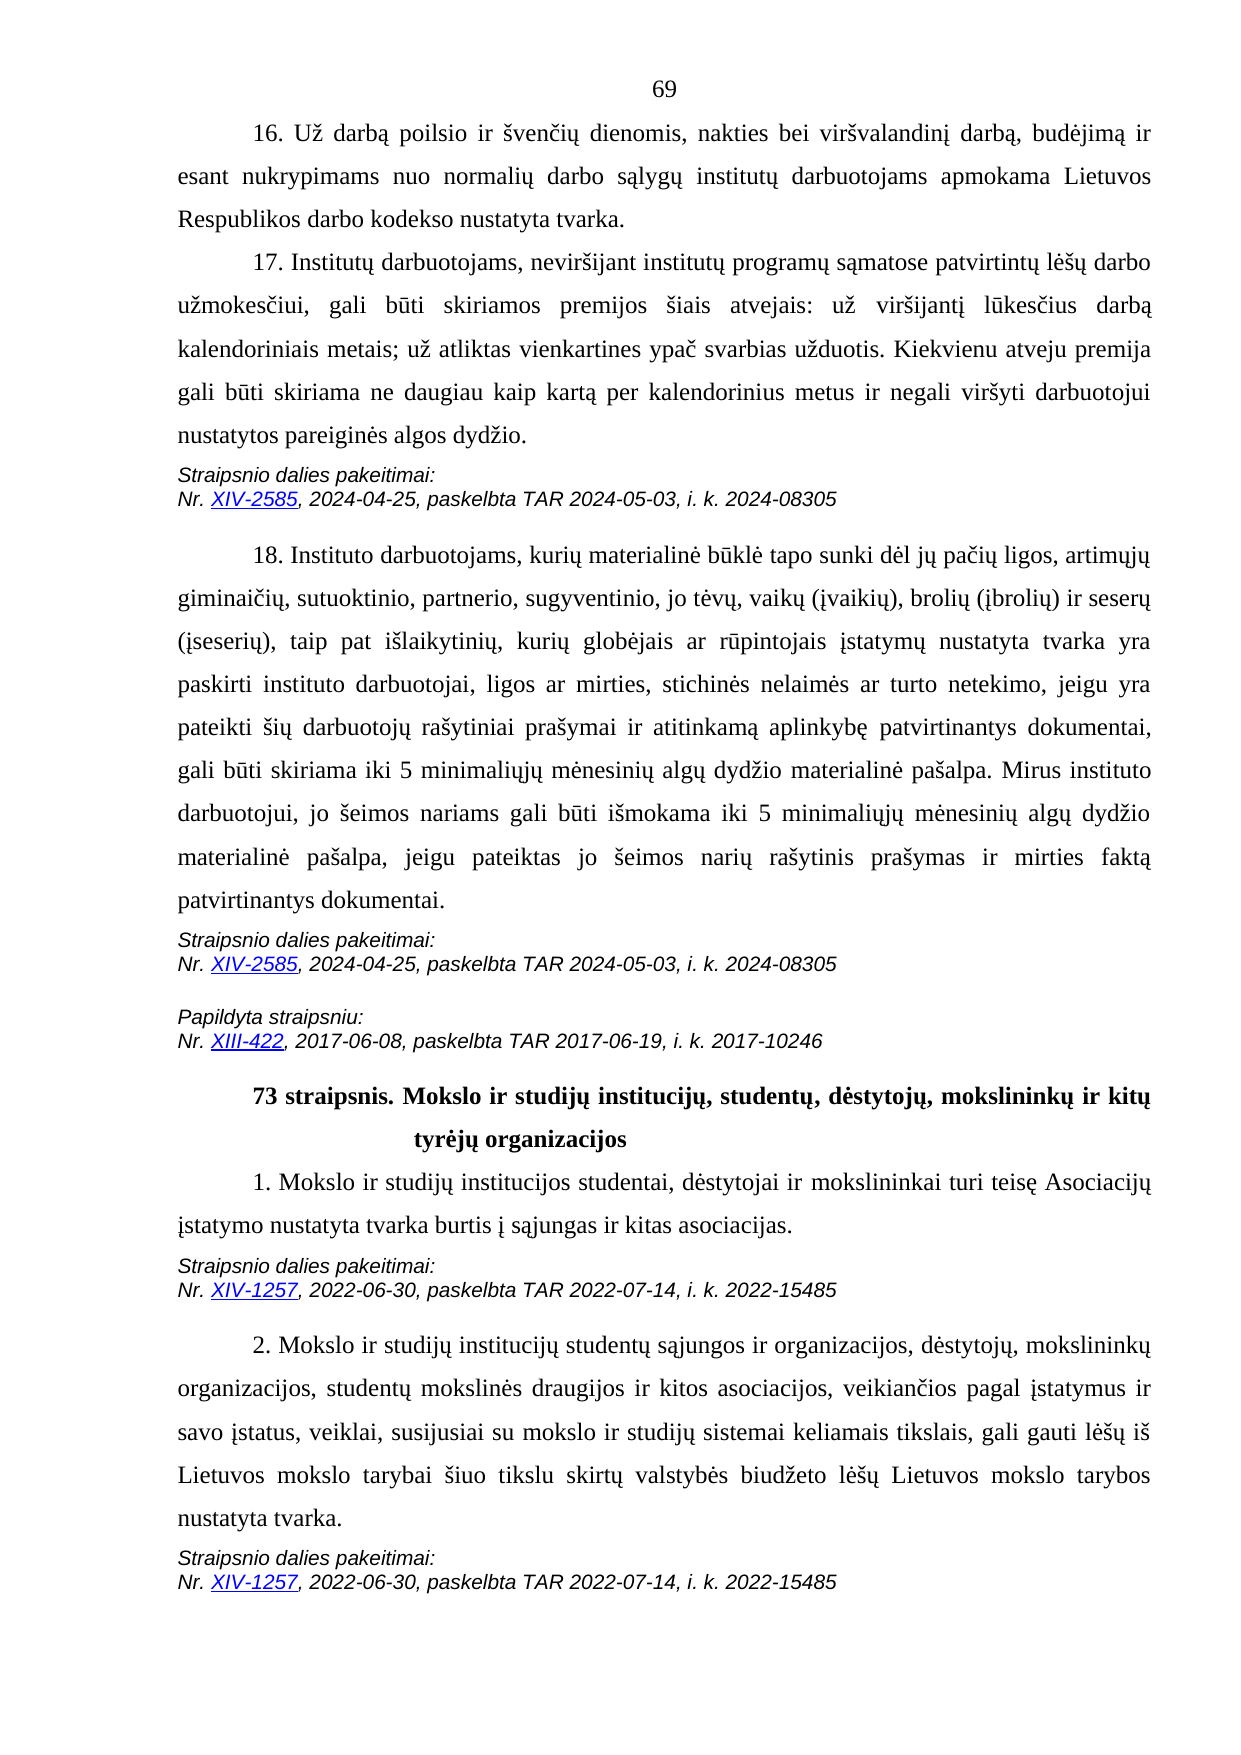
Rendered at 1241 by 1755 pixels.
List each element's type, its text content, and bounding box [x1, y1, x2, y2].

text 1. Mokslo ir studijų institucijos studentai, dėstytojai ir mokslininkai turi teisę Asociacijų įstatymo nustatyta tvarka burtis į sąjungas ir kitas asociacijas. [177, 1167, 1152, 1239]
text Straipsnio dalies pakeitimai: [177, 463, 1152, 487]
text Straipsnio dalies pakeitimai: [177, 1254, 1152, 1278]
text Papildyta straipsniu: [177, 1004, 1152, 1028]
text Nr. XIV-1257, 2022-06-30, paskelbta TAR 2022-07-14, i. k. 2022-15485 [177, 1570, 1152, 1594]
text Nr. XIV-2585, 2024-04-25, paskelbta TAR 2024-05-03, i. k. 2024-08305 [177, 487, 1152, 511]
text 17. Institutų darbuotojams, neviršijant institutų programų sąmatose patvirtintų lėšų darbo užmokesčiui, gali būti skiriamos premijos šiais atvejais: už viršijantį lūkesčius darbą kalendoriniais metais; už atliktas vienkartines ypač svarbias užduotis. Kiekvienu atveju premija gali būti skiriama ne daugiau kaip kartą per kalendorinius metus ir negali viršyti darbuotojui nustatytos pareiginės algos dydžio. [177, 247, 1152, 449]
text 2. Mokslo ir studijų institucijų studentų sąjungos ir organizacijos, dėstytojų, mokslininkų organizacijos, studentų mokslinės draugijos ir kitos asociacijos, veikiančios pagal įstatymus ir savo įstatus, veiklai, susijusiai su mokslo ir studijų sistemai keliamais tikslais, gali gauti lėšų iš Lietuvos mokslo tarybai šiuo tikslu skirtų valstybės biudžeto lėšų Lietuvos mokslo tarybos nustatyta tvarka. [177, 1330, 1152, 1532]
text Nr. XIV-1257, 2022-06-30, paskelbta TAR 2022-07-14, i. k. 2022-15485 [177, 1278, 1152, 1302]
text 16. Už darbą poilsio ir švenčių dienomis, nakties bei viršvalandinį darbą, budėjimą ir esant nukrypimams nuo normalių darbo sąlygų institutų darbuotojams apmokama Lietuvos Respublikos darbo kodekso nustatyta tvarka. [177, 118, 1152, 233]
text Nr. XIII-422, 2017-06-08, paskelbta TAR 2017-06-19, i. k. 2017-10246 [177, 1028, 1152, 1052]
text 18. Instituto darbuotojams, kurių materialinė būklė tapo sunki dėl jų pačių ligos, artimųjų giminaičių, sutuoktinio, partnerio, sugyventinio, jo tėvų, vaikų (įvaikių), brolių (įbrolių) ir seserų (įseserių), taip pat išlaikytinių, kurių globėjais ar rūpintojais įstatymų nustatyta tvarka yra paskirti instituto darbuotojai, ligos ar mirties, stichinės nelaimės ar turto netekimo, jeigu yra pateikti šių darbuotojų rašytiniai prašymai ir atitinkamą aplinkybę patvirtinantys dokumentai, gali būti skiriama iki 5 minimaliųjų mėnesinių algų dydžio materialinė pašalpa. Mirus instituto darbuotojui, jo šeimos nariams gali būti išmokama iki 5 minimaliųjų mėnesinių algų dydžio materialinė pašalpa, jeigu pateiktas jo šeimos narių rašytinis prašymas ir mirties faktą patvirtinantys dokumentai. [177, 540, 1152, 913]
text Straipsnio dalies pakeitimai: [177, 1546, 1152, 1570]
text 73 straipsnis. Mokslo ir studijų institucijų, studentų, dėstytojų, mokslininkų ir kitų tyrėjų organizacijos [252, 1081, 1152, 1153]
text Straipsnio dalies pakeitimai: [177, 928, 1152, 952]
text Nr. XIV-2585, 2024-04-25, paskelbta TAR 2024-05-03, i. k. 2024-08305 [177, 952, 1152, 976]
